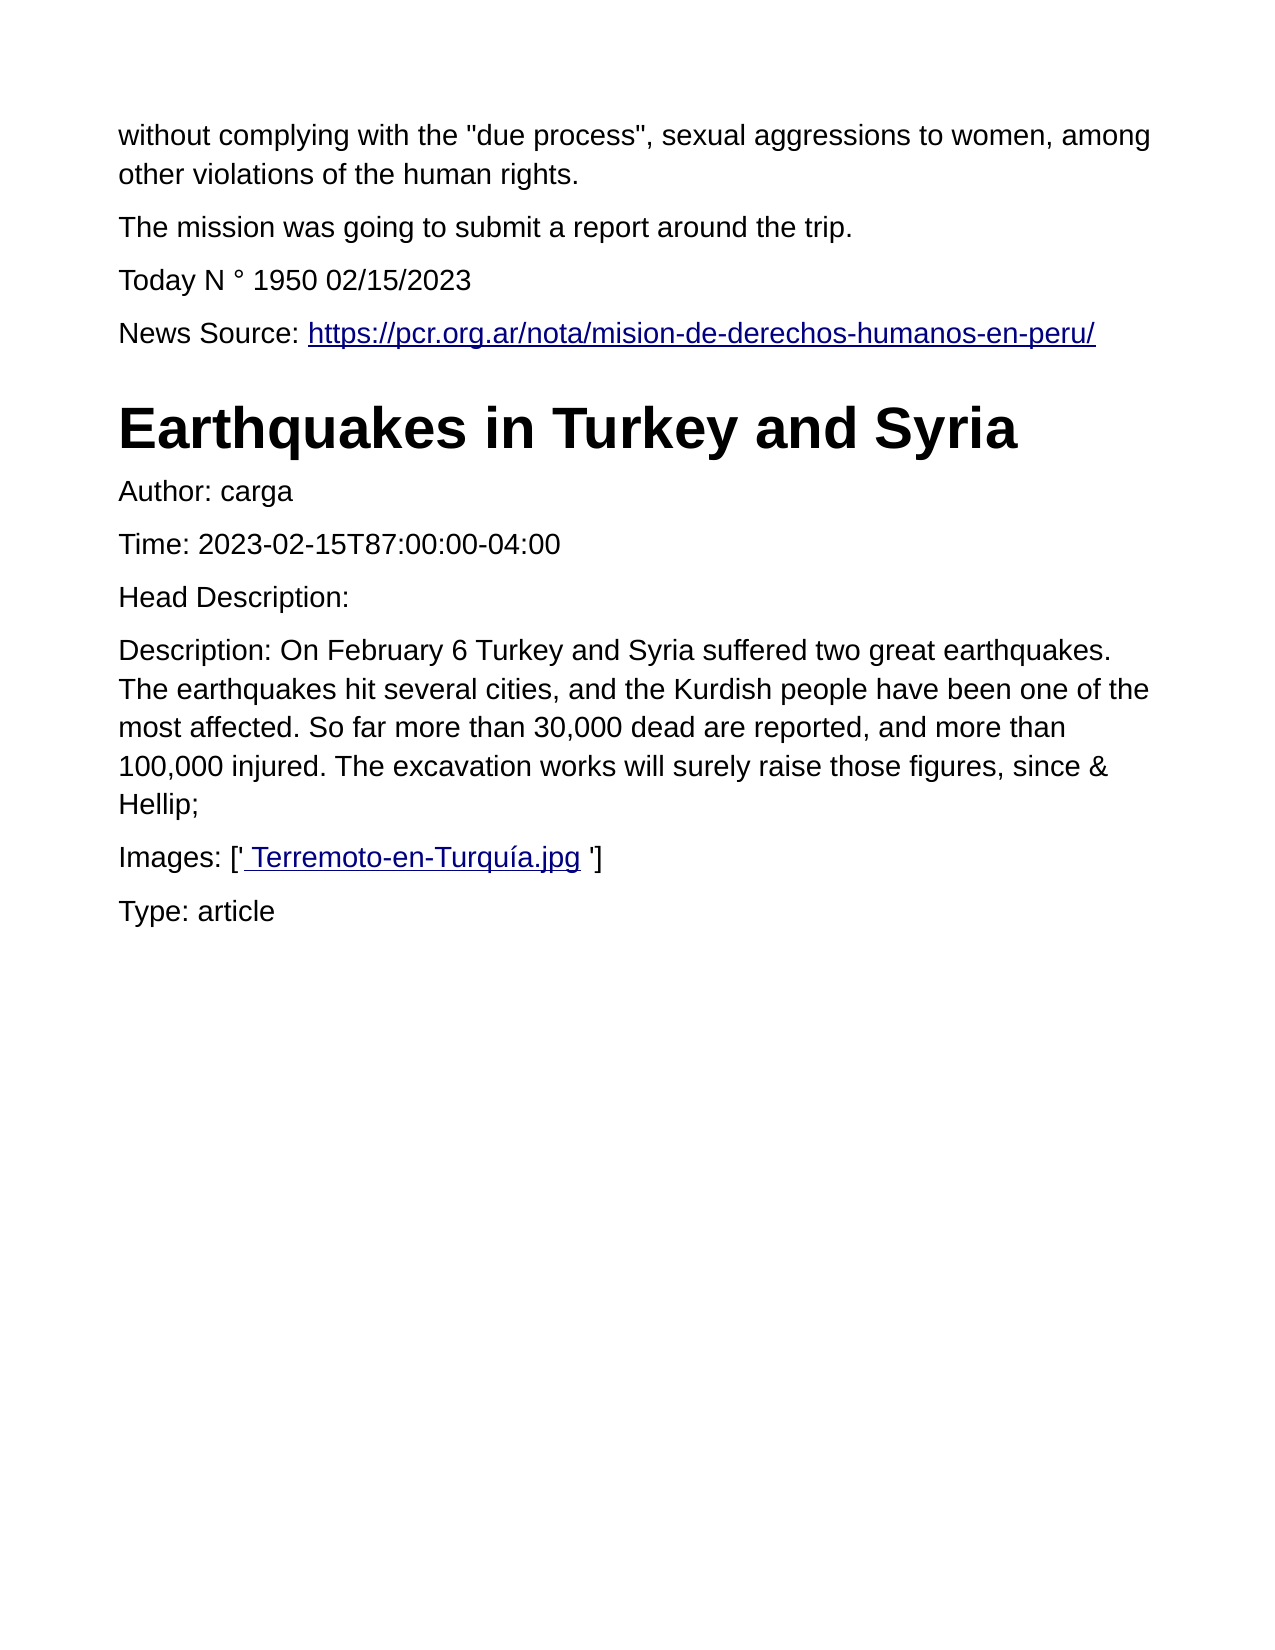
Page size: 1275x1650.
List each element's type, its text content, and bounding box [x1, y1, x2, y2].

text Description: On February 6 Turkey and Syria suffered two great earthquakes. The earthquakes hit several cities, and the Kurdish people have been one of the most affected. So far more than 30,000 dead are reported, and more than 100,000 injured. The excavation works will surely raise those figures, since & Hellip; [118, 633, 1157, 821]
text News Source: https://pcr.org.ar/nota/mision-de-derechos-humanos-en-peru/ [118, 316, 1157, 349]
text Today N ° 1950 02/15/2023 [118, 263, 1157, 296]
text Time: 2023-02-15T87:00:00-04:00 [118, 527, 1157, 560]
text Head Description: [118, 580, 1157, 613]
text Author: carga [118, 474, 1157, 507]
text without complying with the "due process", sexual aggressions to women, among other violations of the human rights. [118, 118, 1157, 190]
subtitle Earthquakes in Turkey and Syria [118, 394, 1157, 461]
text The mission was going to submit a report around the trip. [118, 210, 1157, 243]
text Type: article [118, 893, 1157, 927]
text Images: [' Terremoto-en-Turquía.jpg '] [118, 840, 1157, 874]
